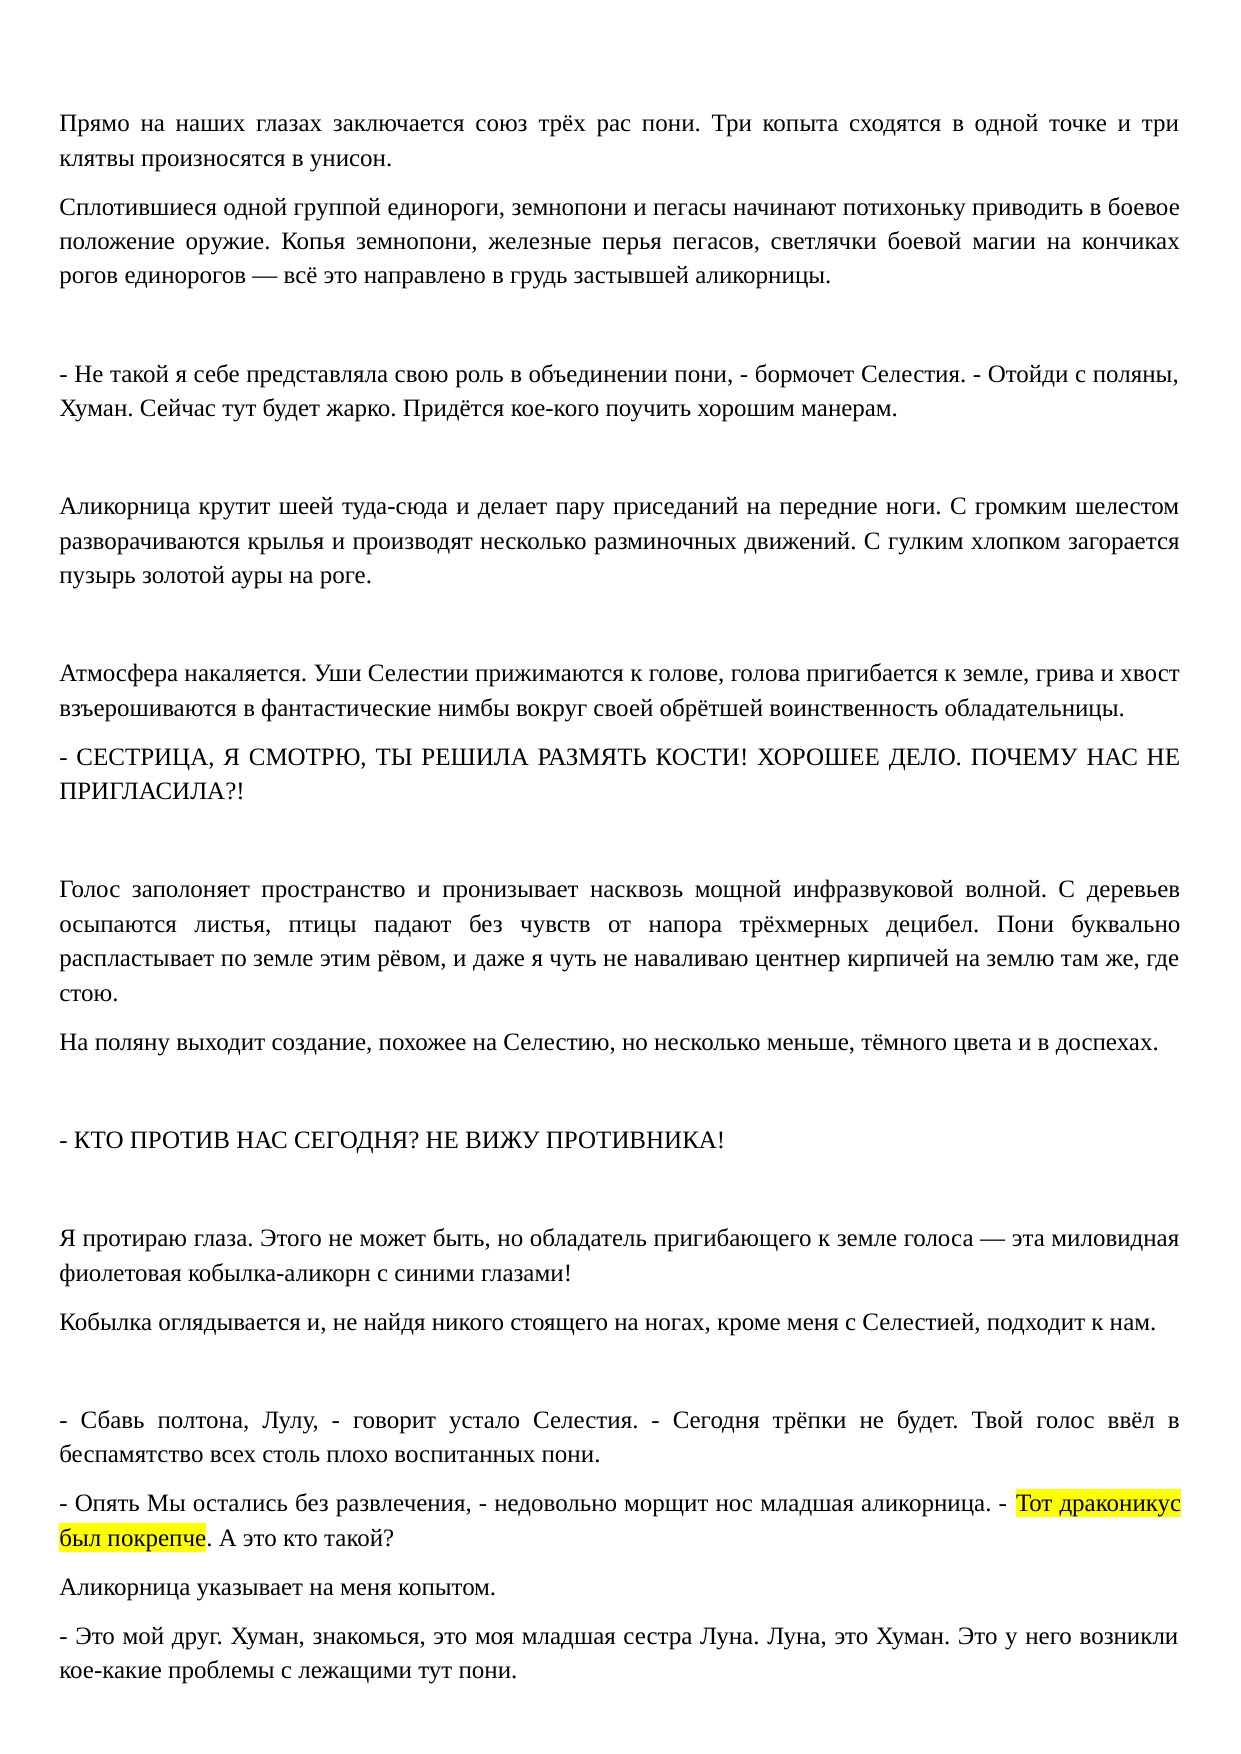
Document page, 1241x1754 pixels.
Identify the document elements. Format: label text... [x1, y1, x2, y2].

text - КТО ПРОТИВ НАС СЕГОДНЯ? НЕ ВИЖУ ПРОТИВНИКА! [59, 1125, 1181, 1154]
text Аликорница крутит шеей туда-сюда и делает пару приседаний на передние ноги. С громким шелестом разворачиваются крылья и производят несколько разминочных движений. С гулким хлопком загорается пузырь золотой ауры на роге. [59, 491, 1181, 589]
text - Опять Мы остались без развлечения, - недовольно морщит нос младшая аликорница. - Тот драконикус был покрепче. А это кто такой? [59, 1488, 1181, 1552]
text Я протираю глаза. Этого не может быть, но обладатель пригибающего к земле голоса — эта миловидная фиолетовая кобылка-аликорн с синими глазами! [59, 1223, 1181, 1287]
text - Не такой я себе представляла свою роль в объединении пони, - бормочет Селестия. - Отойди с поляны, Хуман. Сейчас тут будет жарко. Придётся кое-кого поучить хорошим манерам. [59, 359, 1181, 422]
text Голос заполоняет пространство и пронизывает насквозь мощной инфразвуковой волной. С деревьев осыпаются листья, птицы падают без чувств от напора трёхмерных децибел. Пони буквально распластывает по земле этим рёвом, и даже я чуть не наваливаю центнер кирпичей на землю там же, где стою. [59, 874, 1181, 1007]
text Аликорница указывает на меня копытом. [59, 1572, 1181, 1601]
text - Сбавь полтона, Лулу, - говорит устало Селестия. - Сегодня трёпки не будет. Твой голос ввёл в беспамятство всех столь плохо воспитанных пони. [59, 1405, 1181, 1468]
text - СЕСТРИЦА, Я СМОТРЮ, ТЫ РЕШИЛА РАЗМЯТЬ КОСТИ! ХОРОШЕЕ ДЕЛО. ПОЧЕМУ НАС НЕ ПРИГЛАСИЛА?! [59, 742, 1181, 805]
text Прямо на наших глазах заключается союз трёх рас пони. Три копыта сходятся в одной точке и три клятвы произносятся в унисон. [59, 108, 1181, 171]
text Кобылка оглядывается и, не найдя никого стоящего на ногах, кроме меня с Селестией, подходит к нам. [59, 1307, 1181, 1336]
text На поляну выходит создание, похожее на Селестию, но несколько меньше, тёмного цвета и в доспехах. [59, 1027, 1181, 1056]
text - Это мой друг. Хуман, знакомься, это моя младшая сестра Луна. Луна, это Хуман. Это у него возникли кое-какие проблемы с лежащими тут пони. [59, 1621, 1181, 1684]
text Атмосфера накаляется. Уши Селестии прижимаются к голове, голова пригибается к земле, грива и хвост взъерошиваются в фантастические нимбы вокруг своей обрётшей воинственность обладательницы. [59, 658, 1181, 722]
text Сплотившиеся одной группой единороги, земнопони и пегасы начинают потихоньку приводить в боевое положение оружие. Копья земнопони, железные перья пегасов, светлячки боевой магии на кончиках рогов единорогов — всё это направлено в грудь застывшей аликорницы. [59, 192, 1181, 289]
